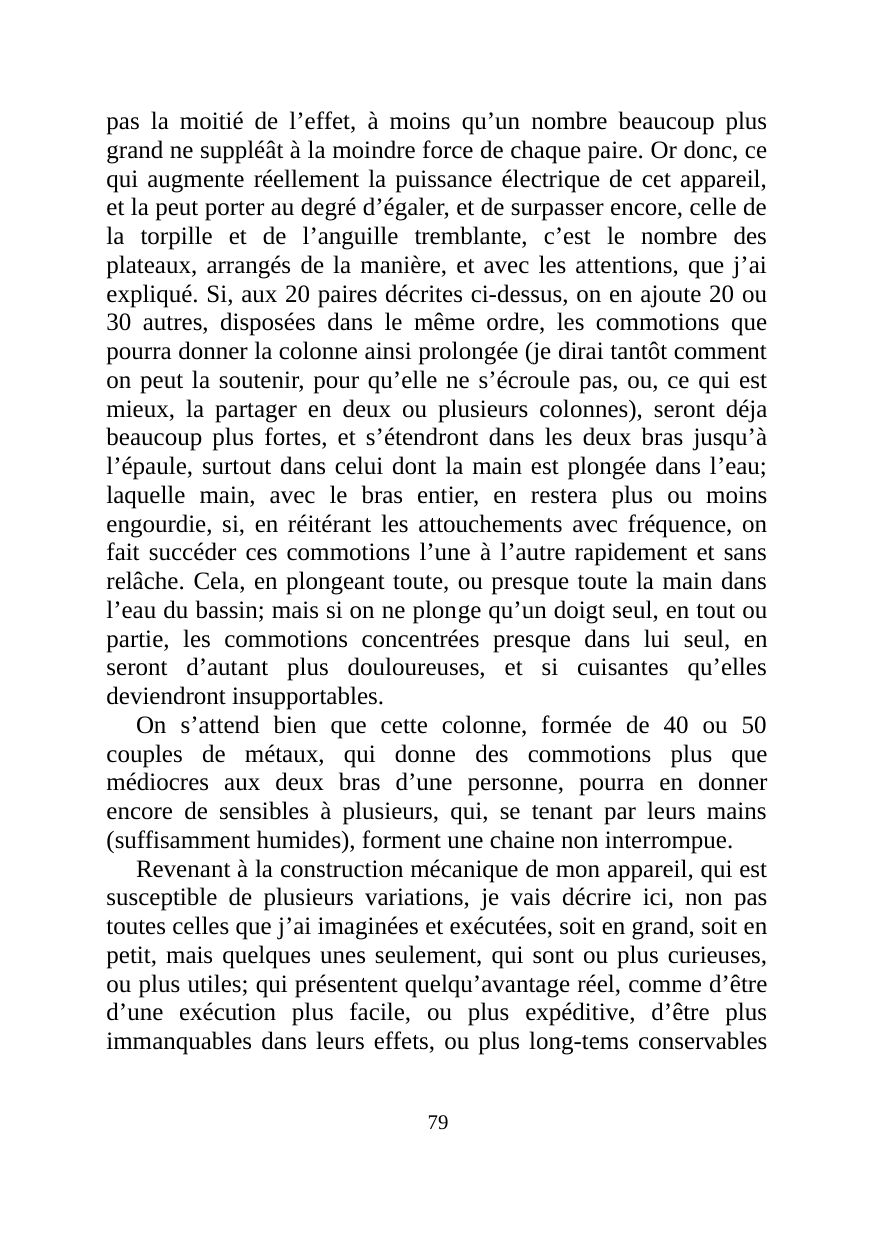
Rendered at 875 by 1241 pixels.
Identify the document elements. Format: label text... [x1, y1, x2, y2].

text On s’attend bien que cette colonne, formée de 40 ou 50 couples de métaux, qui donne des commotions plus que médiocres aux deux bras d’une personne, pourra en donner encore de sensibles à plusieurs, qui, se tenant par leurs mains (suffisamment humides), forment une chaine non interrompue. [106, 710, 768, 854]
text pas la moitié de l’effet, à moins qu’un nombre beaucoup plus grand ne suppléât à la moindre force de chaque paire. Or donc, ce qui augmente réellement la puissance électrique de cet appareil, et la peut porter au degré d’égaler, et de surpasser encore, celle de la torpille et de l’anguille tremblante, c’est le nombre des plateaux, arrangés de la manière, et avec les attentions, que j’ai expliqué. Si, aux 20 paires décrites ci-dessus, on en ajoute 20 ou 30 autres, disposées dans le même ordre, les commotions que pourra donner la colonne ainsi prolongée (je dirai tantôt comment on peut la soutenir, pour qu’elle ne s’écroule pas, ou, ce qui est mieux, la partager en deux ou plusieurs colonnes), seront déja beaucoup plus fortes, et s’étendront dans les deux bras jusqu’à l’épaule, surtout dans celui dont la main est plongée dans l’eau; laquelle main, avec le bras entier, en restera plus ou moins engourdie, si, en réitérant les attouchements avec fréquence, on fait succéder ces commotions l’une à l’autre rapidement et sans relâche. Cela, en plongeant toute, ou presque toute la main dans l’eau du bassin; mais si on ne plonge qu’un doigt seul, en tout ou partie, les commotions concentrées presque dans lui seul, en seront d’autant plus douloureuses, et si cuisantes qu’elles deviendront insupportables. [106, 106, 768, 710]
text Revenant à la construction mécanique de mon appareil, qui est susceptible de plusieurs variations, je vais décrire ici, non pas toutes celles que j’ai imaginées et exécutées, soit en grand, soit en petit, mais quelques unes seulement, qui sont ou plus curieuses, ou plus utiles; qui présentent quelqu’avantage réel, comme d’être d’une exécution plus facile, ou plus expéditive, d’être plus immanquables dans leurs effets, ou plus long-tems conservables [106, 854, 768, 1055]
